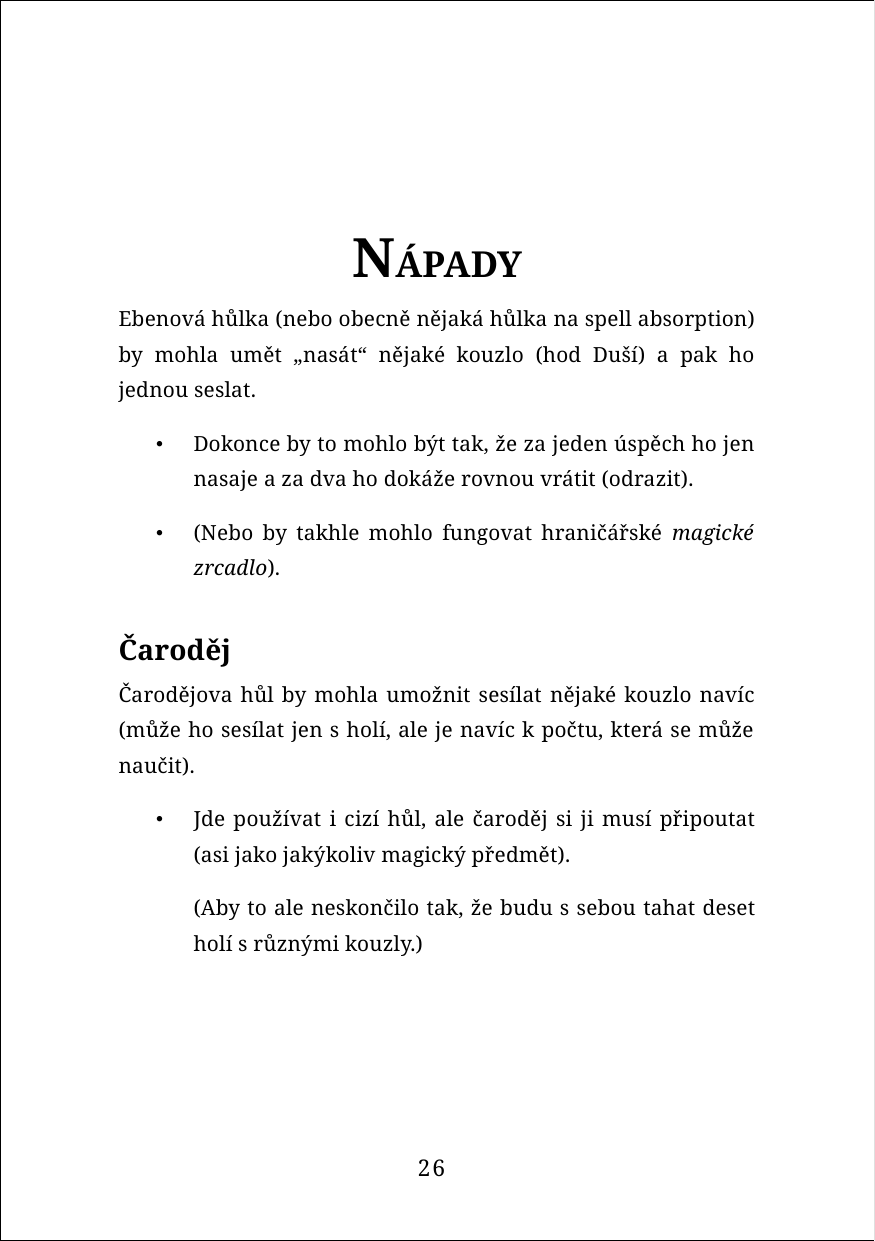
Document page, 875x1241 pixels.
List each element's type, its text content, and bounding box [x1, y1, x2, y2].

list Dokonce by to mohlo být tak, že za jeden úspěch ho jen nasaje a za dva ho dokáže rovnou vrátit (odrazit). [156, 429, 756, 493]
list Jde používat i cizí hůl, ale čaroděj si ji musí připoutat (asi jako jakýkoliv magický předmět). [156, 804, 756, 868]
list (Aby to ale neskončilo tak, že budu s sebou tahat deset holí s různými kouzly.) [156, 893, 756, 957]
subtitle Čaroděj [118, 630, 756, 668]
text Ebenová hůlka (nebo obecně nějaká hůlka na spell absorption) by mohla umět „nasát“ nějaké kouzlo (hod Duší) a pak ho jednou seslat. [118, 304, 756, 404]
text Čarodějova hůl by mohla umožnit sesílat nějaké kouzlo navíc (může ho sesílat jen s holí, ale je navíc k počtu, která se může naučit). [118, 680, 756, 779]
list (Nebo by takhle mohlo fungovat hraničářské magické zrcadlo). [156, 518, 756, 582]
subtitle Nápady [118, 219, 756, 293]
